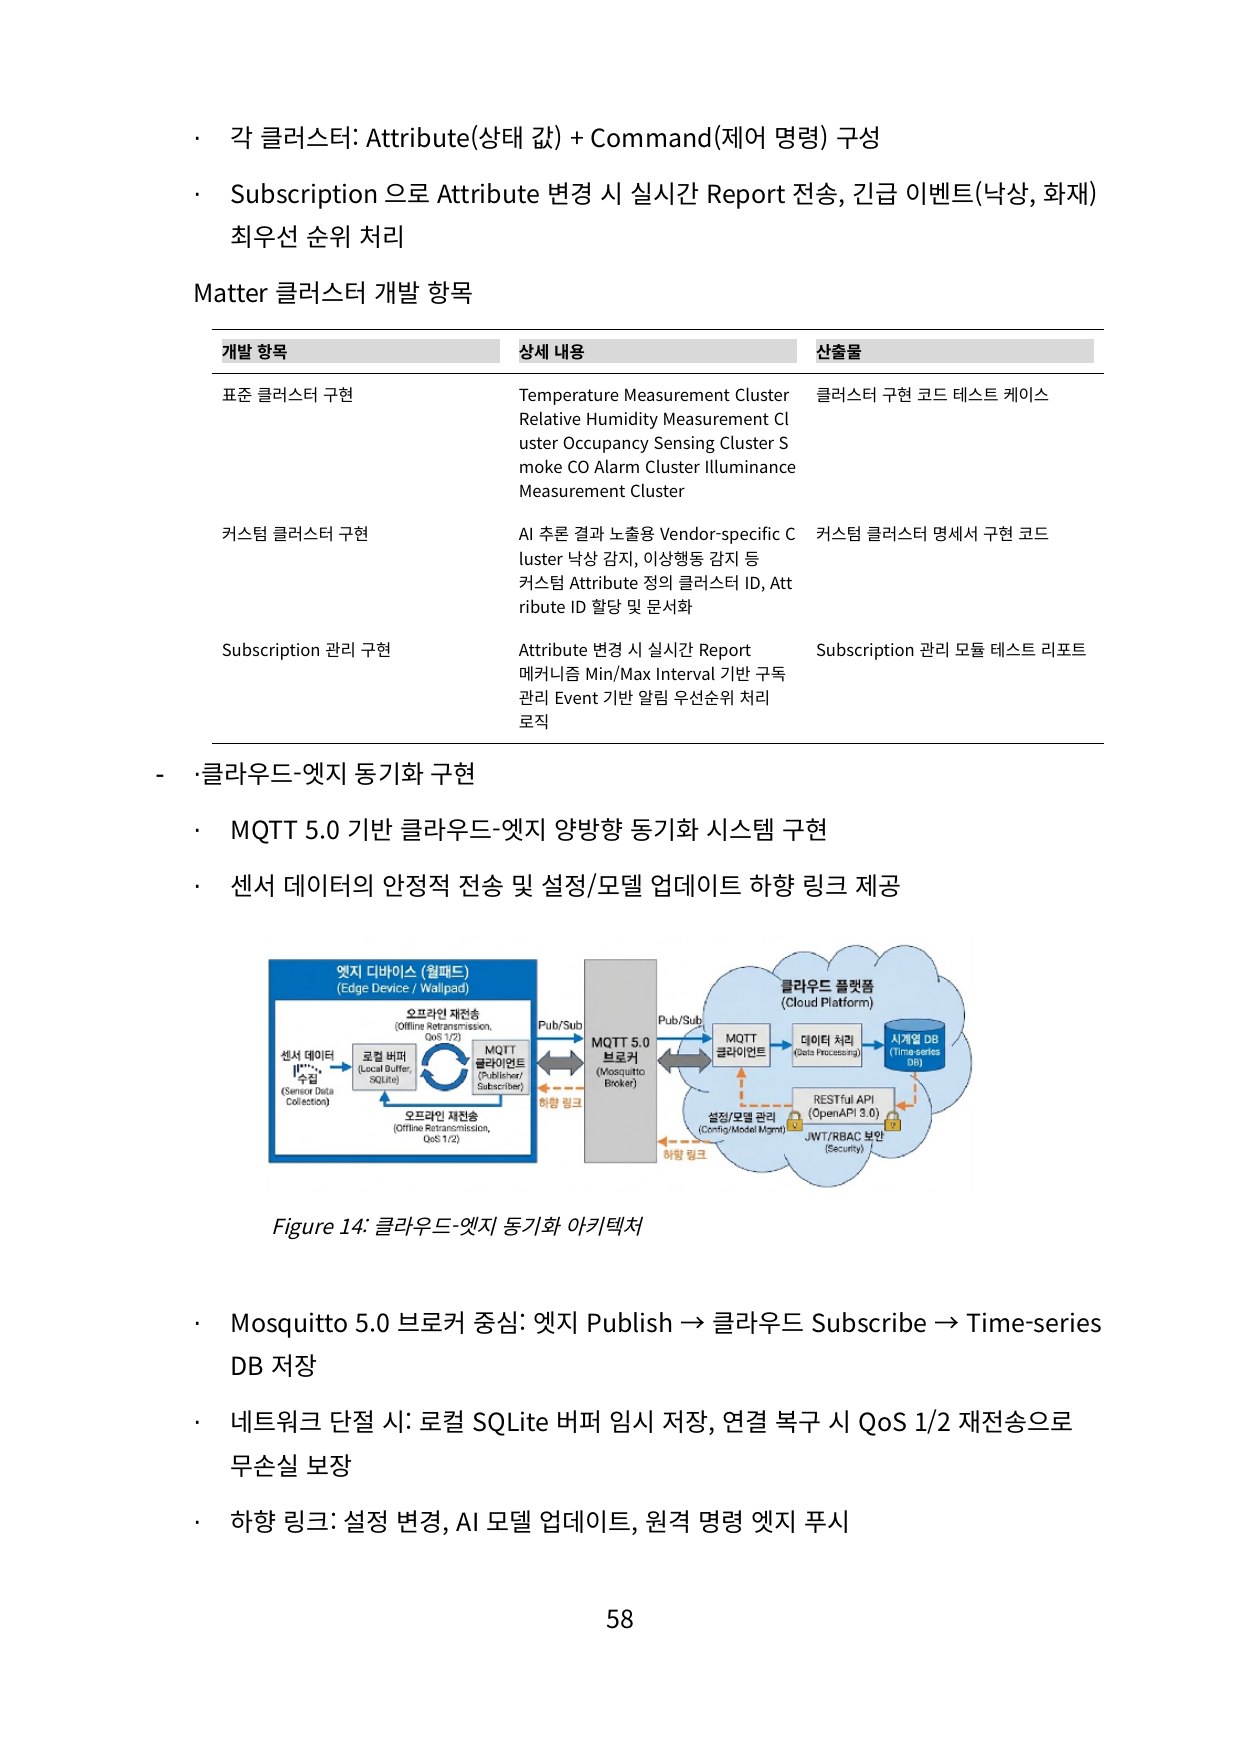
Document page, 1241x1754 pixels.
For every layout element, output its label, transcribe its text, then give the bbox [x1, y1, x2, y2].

list 하향 링크: 설정 변경, AI 모델 업데이트, 원격 명령 엣지 푸시 [193, 1502, 1122, 1538]
list MQTT 5.0 기반 클라우드-엣지 양방향 동기화 시스템 구현 [193, 811, 1122, 847]
list 각 클러스터: Attribute(상태 값) + Command(제어 명령) 구성 [193, 118, 1122, 154]
table_cell AI 추론 결과 노출용 Vendor-specific Cluster 낙상 감지, 이상행동 감지 등 커스텀 Attribute 정의 클러스터 ID, Attribute ID 할당 및 문서화 [509, 512, 806, 627]
table_cell 클러스터 구현 코드 테스트 케이스 [806, 374, 1103, 512]
table_cell 커스텀 클러스터 구현 [212, 512, 509, 627]
list ⋅클라우드-엣지 동기화 구현 [156, 755, 1122, 791]
table_cell 표준 클러스터 구현 [212, 374, 509, 512]
list Mosquitto 5.0 브로커 중심: 엣지 Publish → 클라우드 Subscribe → Time-series DB 저장 [193, 1303, 1122, 1383]
list Subscription으로 Attribute 변경 시 실시간 Report 전송, 긴급 이벤트(낙상, 화재) 최우선 순위 처리 [193, 174, 1122, 254]
table_cell Subscription 관리 모듈 테스트 리포트 [806, 628, 1103, 743]
list 센서 데이터의 안정적 전송 및 설정/모델 업데이트 하향 링크 제공 [193, 867, 1122, 903]
table_header 상세 내용 [509, 330, 806, 372]
list Matter 클러스터 개발 항목 [156, 273, 1122, 310]
list 네트워크 단절 시: 로컬 SQLite 버퍼 임시 저장, 연결 복구 시 QoS 1/2 재전송으로 무손실 보장 [193, 1403, 1122, 1482]
list Figure 23: 클라우드-엣지 동기화 아키텍처 [266, 1192, 974, 1240]
table_header 산출물 [806, 330, 1103, 372]
table_cell Temperature Measurement Cluster Relative Humidity Measurement Cluster Occupancy Sensing Cluster Smoke CO Alarm Cluster Illuminance Measurement Cluster [509, 374, 806, 512]
table_cell Subscription 관리 구현 [212, 628, 509, 743]
table_cell Attribute 변경 시 실시간 Report 메커니즘 Min/Max Interval 기반 구독 관리 Event 기반 알림 우선순위 처리 로직 [509, 628, 806, 743]
table_cell 커스텀 클러스터 명세서 구현 코드 [806, 512, 1103, 627]
table_header 개발 항목 [212, 330, 509, 372]
